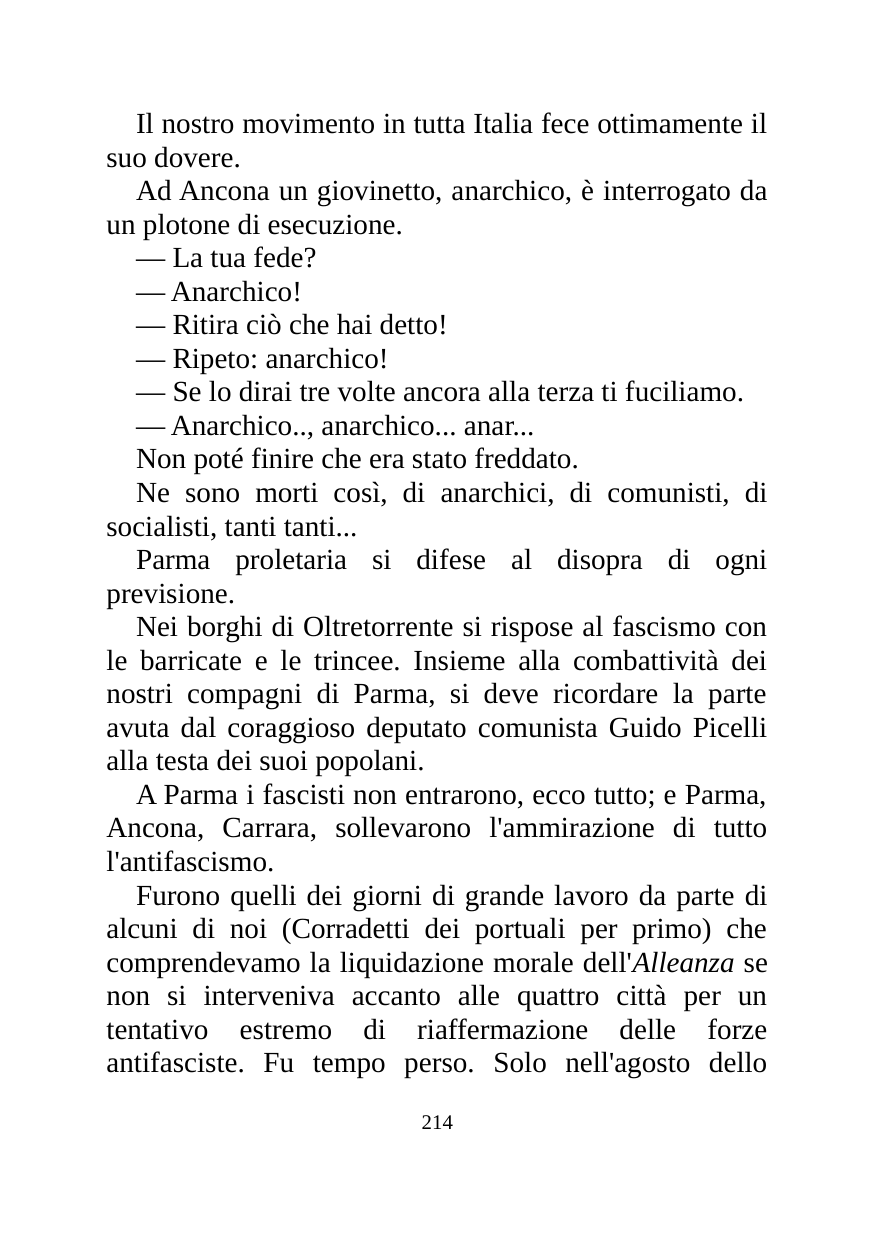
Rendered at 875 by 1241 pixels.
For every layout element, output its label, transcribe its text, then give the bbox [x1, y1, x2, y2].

text Nei borghi di Oltretorrente si rispose al fascismo con le barricate e le trincee. Insieme alla combattività dei nostri compagni di Parma, si deve ricordare la parte avuta dal coraggioso deputato comunista Guido Picelli alla testa dei suoi popolani. [106, 609, 768, 777]
text Non poté finire che era stato freddato. [106, 442, 768, 475]
text Parma proletaria si difese al disopra di ogni previsione. [106, 542, 768, 609]
text Il nostro movimento in tutta Italia fece ottimamente il suo dovere. [106, 106, 768, 173]
text — Ripeto: anarchico! [106, 341, 768, 374]
text A Parma i fascisti non entrarono, ecco tutto; e Parma, Ancona, Carrara, sollevarono l'ammirazione di tutto l'antifascismo. [106, 777, 768, 878]
text Ad Ancona un giovinetto, anarchico, è interrogato da un plotone di esecuzione. [106, 173, 768, 240]
text — Anarchico! [106, 274, 768, 307]
text — Se lo dirai tre volte ancora alla terza ti fuciliamo. [106, 374, 768, 408]
text — Anarchico.., anarchico... anar... [106, 408, 768, 442]
text Furono quelli dei giorni di grande lavoro da parte di alcuni di noi (Corradetti dei portuali per primo) che comprendevamo la liquidazione morale dell'Alleanza se non si interveniva accanto alle quattro città per un tentativo estremo di riaffermazione delle forze antifasciste. Fu tempo perso. Solo nell'agosto dello [106, 878, 768, 1079]
text Ne sono morti così, di anarchici, di comunisti, di socialisti, tanti tanti... [106, 475, 768, 542]
text — Ritira ciò che hai detto! [106, 307, 768, 341]
text — La tua fede? [106, 240, 768, 274]
